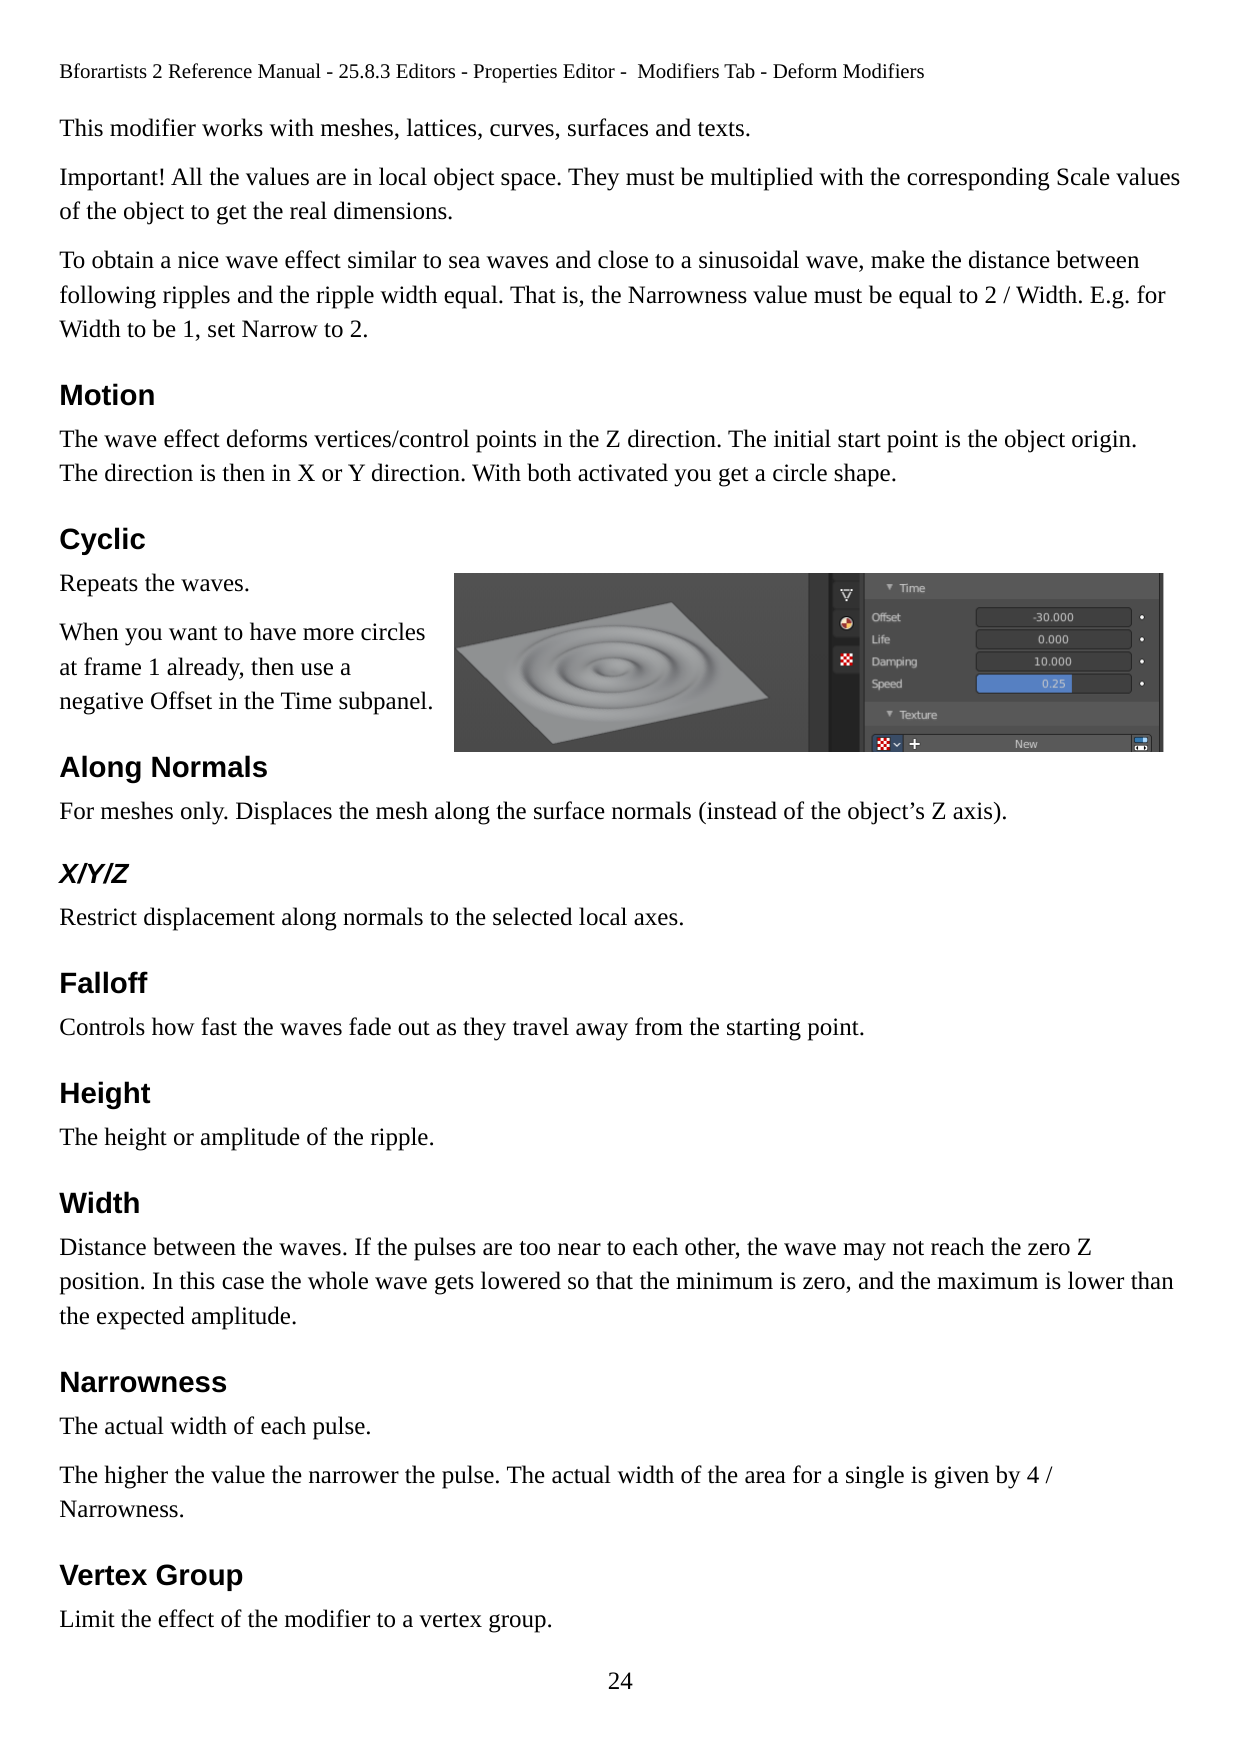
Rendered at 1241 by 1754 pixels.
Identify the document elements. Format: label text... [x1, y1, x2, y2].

text When you want to have more circles at frame 1 already, then use a negative Offset in the Time subpanel. [59, 617, 454, 715]
subtitle Along Normals [59, 750, 1181, 784]
subtitle Falloff [59, 966, 1181, 1000]
text The actual width of each pulse. [59, 1411, 1181, 1439]
text Restrict displacement along normals to the selected local axes. [59, 902, 1181, 931]
subtitle Width [59, 1186, 1181, 1219]
text For meshes only. Displaces the mesh along the surface normals (instead of the object’s Z axis). [59, 796, 1181, 825]
text To obtain a nice wave effect similar to sea waves and close to a sinusoidal wave, make the distance between following ripples and the ripple width equal. That is, the Narrowness value must be equal to 2 / Width. E.g. for Width to be 1, set Narrow to 2. [59, 245, 1181, 343]
text The higher the value the narrower the pulse. The actual width of the area for a single is given by 4 / Narrowness. [59, 1460, 1181, 1523]
subtitle Motion [59, 378, 1181, 412]
text Limit the effect of the modifier to a vertex group. [59, 1604, 1181, 1633]
text Controls how fast the waves fade out as they travel away from the starting point. [59, 1012, 1181, 1041]
subtitle Narrowness [59, 1364, 1181, 1398]
text Important! All the values are in local object space. They must be multiplied with the corresponding Scale values of the object to get the real dimensions. [59, 162, 1181, 225]
subtitle X/Y/Z [59, 858, 1181, 890]
subtitle Vertex Group [59, 1558, 1181, 1592]
subtitle Height [59, 1076, 1181, 1109]
picture [454, 573, 1164, 752]
subtitle Cyclic [59, 522, 1181, 556]
text The wave effect deforms vertices/control points in the Z direction. The initial start point is the object origin. The direction is then in X or Y direction. With both activated you get a circle shape. [59, 424, 1181, 487]
text Distance between the waves. If the pulses are too near to each other, the wave may not reach the zero Z position. In this case the whole wave gets lowered so that the minimum is zero, and the maximum is lower than the expected amplitude. [59, 1232, 1181, 1330]
text The height or amplitude of the ripple. [59, 1122, 1181, 1151]
text Repeats the waves. [59, 568, 1181, 597]
text This modifier works with meshes, lattices, curves, surfaces and texts. [59, 113, 1181, 141]
